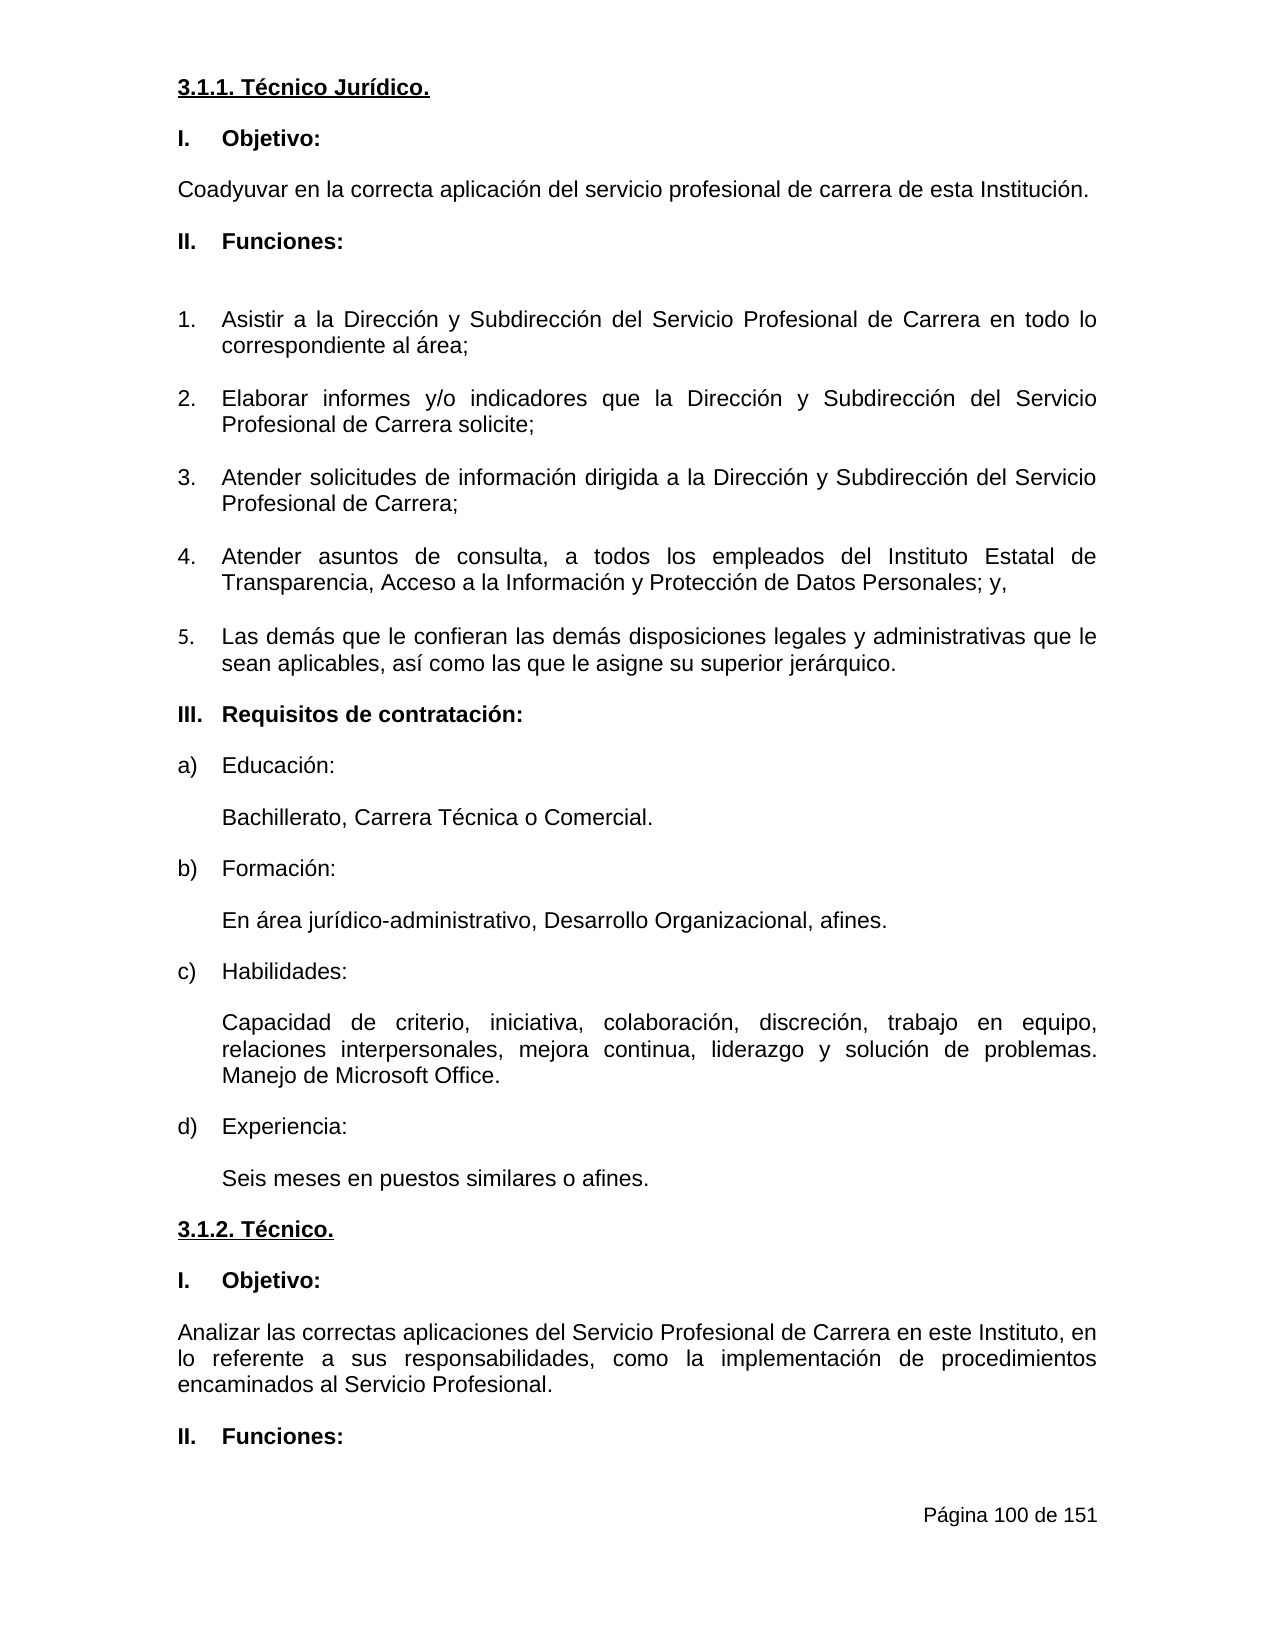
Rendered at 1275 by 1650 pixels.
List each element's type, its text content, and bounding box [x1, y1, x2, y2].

text Seis meses en puestos similares o afines. [222, 1165, 1098, 1191]
text I. Objetivo: [177, 125, 1098, 151]
list Elaborar informes y/o indicadores que la Dirección y Subdirección del Servicio Profesional de Carrera solicite; [177, 384, 1098, 437]
text d) Experiencia: [177, 1113, 1098, 1140]
text I. Objetivo: [177, 1267, 1098, 1294]
text II. Funciones: [177, 228, 1098, 254]
list Las demás que le confieran las demás disposiciones legales y administrativas que le sean aplicables, así como las que le asigne su superior jerárquico. [177, 622, 1098, 676]
text a) Educación: [177, 752, 1098, 779]
list Asistir a la Dirección y Subdirección del Servicio Profesional de Carrera en todo lo correspondiente al área; [177, 306, 1098, 358]
text b) Formación: [177, 855, 1098, 882]
list Atender solicitudes de información dirigida a la Dirección y Subdirección del Servicio Profesional de Carrera; [177, 464, 1098, 516]
text 3.1.2. Técnico. [177, 1216, 1098, 1242]
text c) Habilidades: [177, 958, 1098, 984]
list Atender asuntos de consulta, a todos los empleados del Instituto Estatal de Transparencia, Acceso a la Información y Protección de Datos Personales; y, [177, 543, 1098, 595]
text Analizar las correctas aplicaciones del Servicio Profesional de Carrera en este Instituto, en lo referente a sus responsabilidades, como la implementación de procedimientos encaminados al Servicio Profesional. [177, 1319, 1098, 1398]
text 3.1.1. Técnico Jurídico. [177, 74, 1098, 100]
text Coadyuvar en la correcta aplicación del servicio profesional de carrera de esta Institución. [177, 176, 1098, 203]
text Capacidad de criterio, iniciativa, colaboración, discreción, trabajo en equipo, relaciones interpersonales, mejora continua, liderazgo y solución de problemas. Manejo de Microsoft Office. [222, 1009, 1098, 1088]
text II. Funciones: [177, 1423, 1098, 1449]
text III. Requisitos de contratación: [177, 701, 1098, 727]
text Bachillerato, Carrera Técnica o Comercial. [222, 804, 1098, 830]
text En área jurídico-administrativo, Desarrollo Organizacional, afines. [222, 907, 1098, 933]
